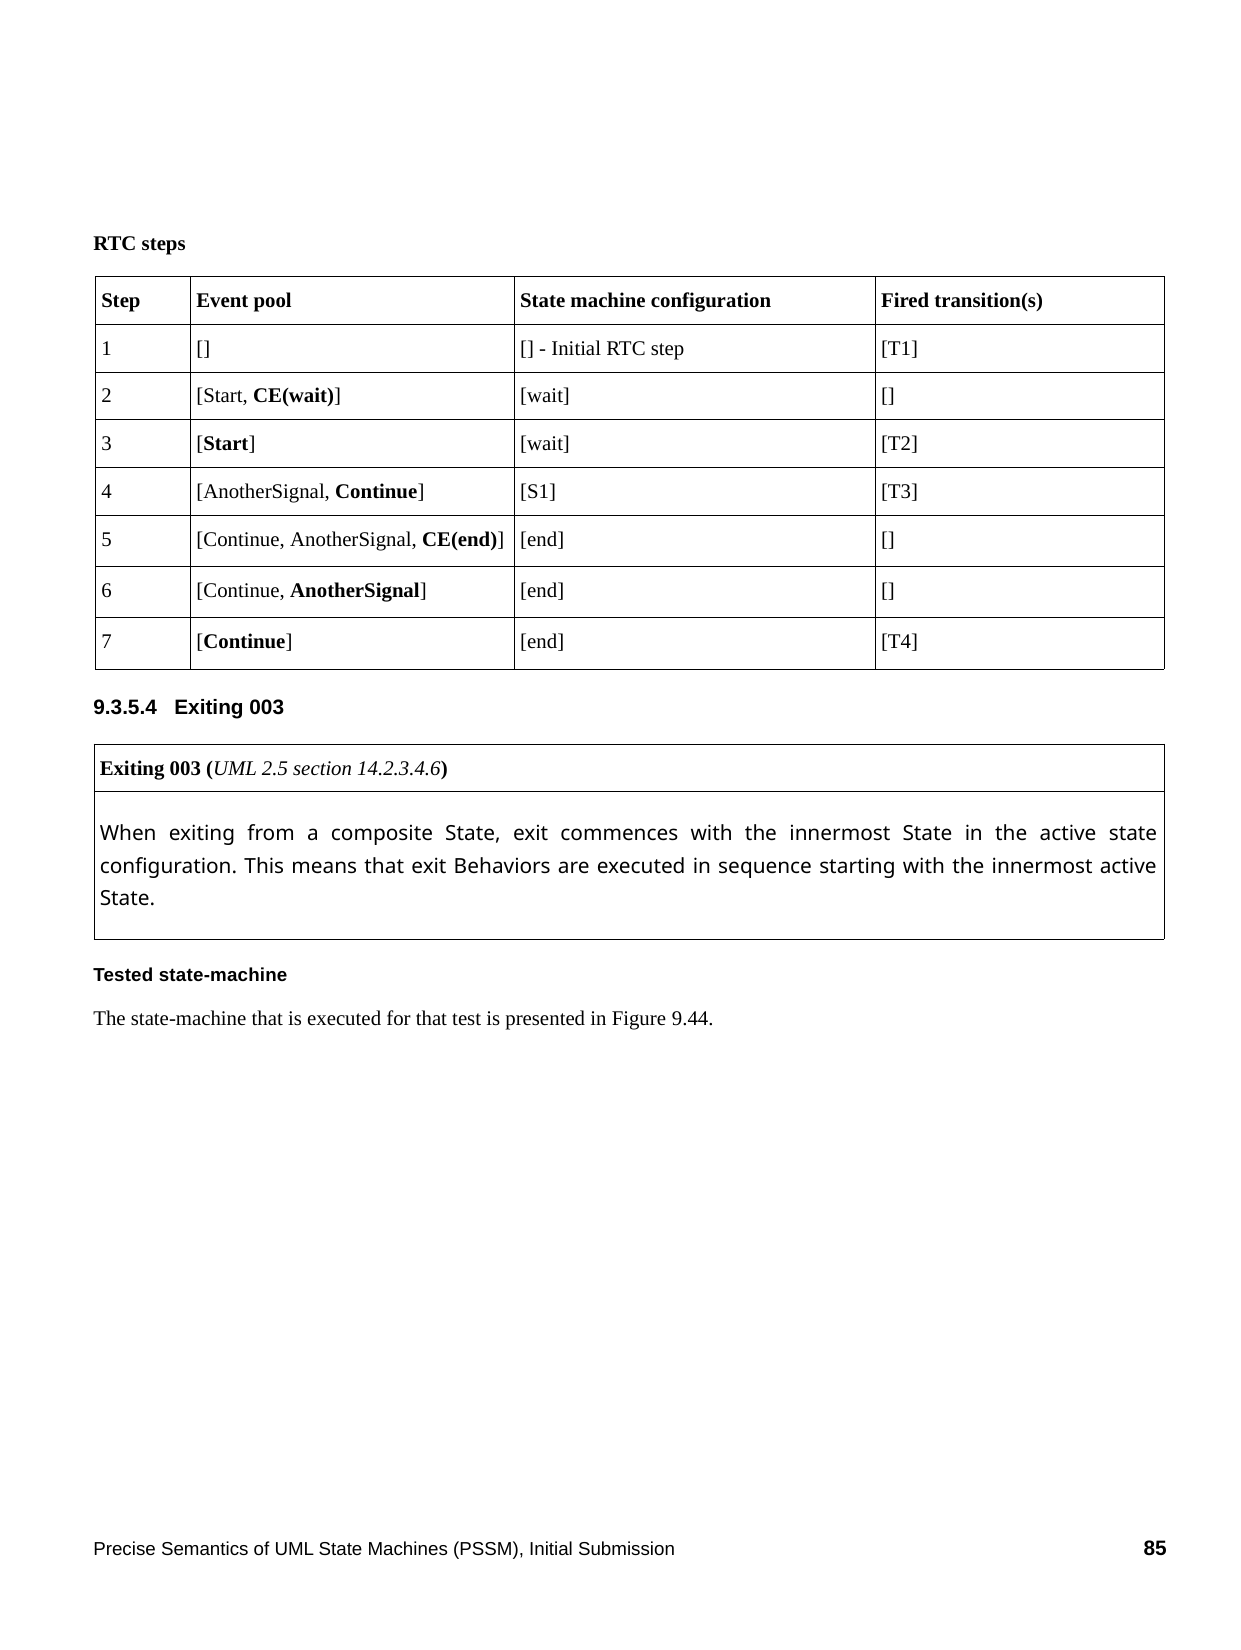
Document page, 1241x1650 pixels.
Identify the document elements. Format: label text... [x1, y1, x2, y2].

table_cell 4 [96, 468, 190, 515]
table_cell 2 [96, 373, 190, 419]
table_cell 1 [96, 325, 190, 372]
subtitle Exiting 003 [93, 693, 1164, 718]
table_header Fired transition(s) [876, 277, 1164, 324]
table_cell [] [876, 567, 1164, 617]
table_cell [] - Initial RTC step [515, 325, 875, 372]
table_cell [end] [515, 618, 875, 668]
table_cell [S1] [515, 468, 875, 515]
table_cell [T3] [876, 468, 1164, 515]
text The state-machine that is executed for that test is presented in Figure 9.44. [93, 1006, 1164, 1030]
table_header Exiting 003 (UML 2.5 section 14.2.3.4.6) [95, 745, 1164, 791]
table_cell [end] [515, 567, 875, 617]
table_cell [Start, CE(wait)] [191, 373, 514, 419]
table_cell 7 [96, 618, 190, 668]
table_cell [Start] [191, 420, 514, 467]
table_cell 6 [96, 567, 190, 617]
table_cell [Continue, AnotherSignal] [191, 567, 514, 617]
table_cell 3 [96, 420, 190, 467]
table_cell [] [191, 325, 514, 372]
table_cell [wait] [515, 420, 875, 467]
subtitle Tested state-machine [93, 964, 1164, 985]
table_cell [Continue, AnotherSignal, CE(end)] [191, 516, 514, 566]
table_cell [wait] [515, 373, 875, 419]
table_cell [T1] [876, 325, 1164, 372]
table_cell [AnotherSignal, Continue] [191, 468, 514, 515]
text RTC steps [93, 231, 1164, 255]
table_cell [end] [515, 516, 875, 566]
table_cell [Continue] [191, 618, 514, 668]
table_cell [] [876, 373, 1164, 419]
table_header Step [96, 277, 190, 324]
table_cell [T2] [876, 420, 1164, 467]
table_header State machine configuration [515, 277, 875, 324]
table_header Event pool [191, 277, 514, 324]
table_cell When exiting from a composite State, exit commences with the innermost State in the active state configuration. This means that exit Behaviors are executed in sequence starting with the innermost active State. [95, 792, 1164, 938]
table_cell [] [876, 516, 1164, 566]
table_cell 5 [96, 516, 190, 566]
table_cell [T4] [876, 618, 1164, 668]
